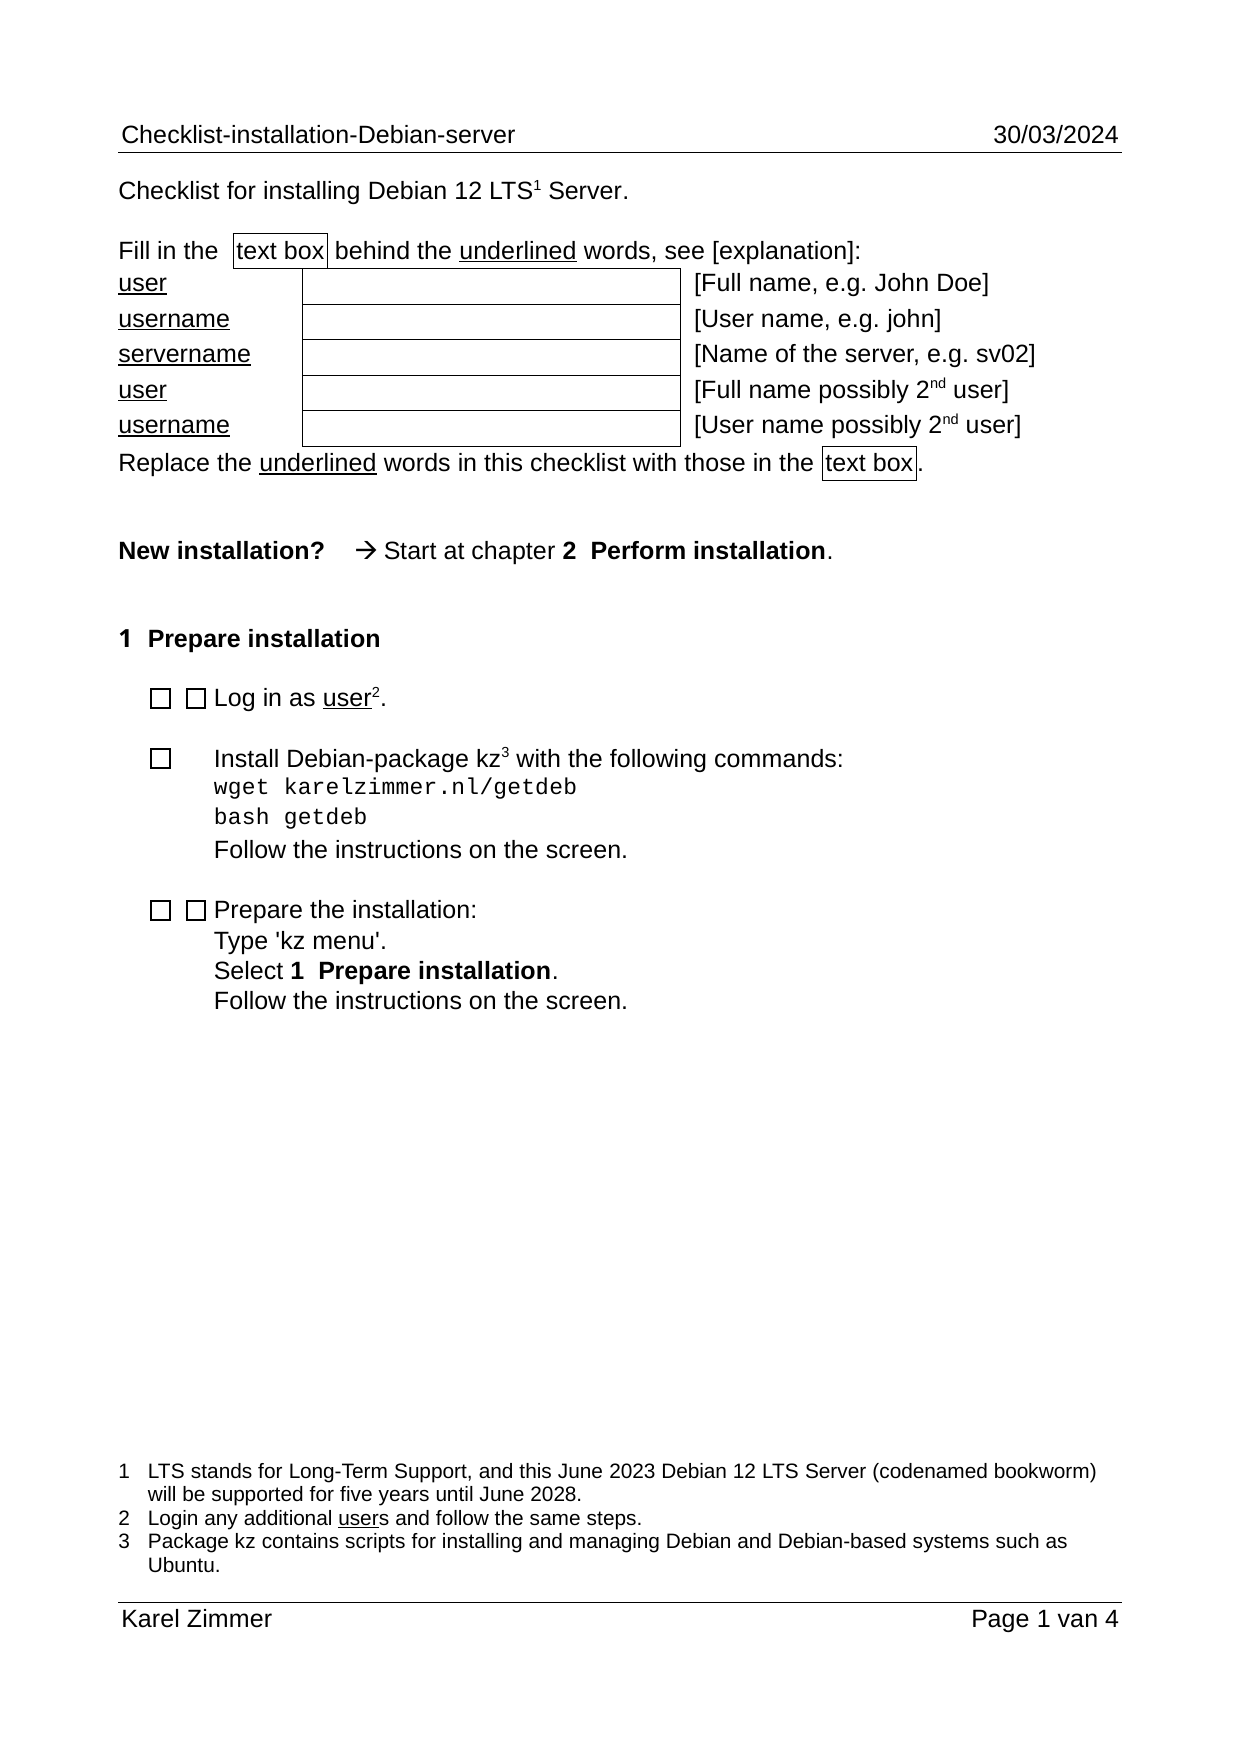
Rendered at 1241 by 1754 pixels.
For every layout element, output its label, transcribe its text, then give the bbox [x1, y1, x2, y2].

table_cell [118, 835, 142, 865]
table_cell Follow the instructions on the screen. [213, 835, 1122, 865]
table_cell Install Debian-package kz with the following commands: [213, 744, 1122, 774]
table_cell Follow the instructions on the screen. [213, 986, 1122, 1016]
text [Full name possibly 2nd user] [681, 375, 1122, 410]
table_cell [142, 774, 177, 804]
text text box [234, 234, 327, 268]
text text box [823, 447, 916, 480]
table_cell [177, 713, 213, 744]
table_cell Select 1 Prepare installation. [213, 956, 1122, 986]
table_cell [142, 713, 177, 744]
list Prepare installation [118, 621, 1122, 655]
table_cell [177, 744, 213, 774]
table_cell [142, 926, 177, 956]
table_cell wget karelzimmer.nl/getdeb [213, 774, 1122, 804]
table_cell Type 'kz menu'. [213, 926, 1122, 956]
text USERName [118, 410, 302, 446]
text [Name of the server, e.g. sv02] [681, 339, 1122, 375]
table_cell [177, 956, 213, 986]
text behind the underlined words, see [explanation]: [328, 233, 1122, 268]
table_cell [142, 956, 177, 986]
table_cell Prepare the installation: [213, 895, 1122, 926]
text Checklist for installing Debian 12 LTS Server. [118, 177, 1122, 205]
text . [917, 446, 1122, 481]
table_cell [177, 774, 213, 804]
table_header [177, 683, 213, 713]
table_cell [118, 804, 142, 834]
table_cell [142, 865, 177, 895]
table_cell [142, 895, 177, 926]
table_cell [118, 926, 142, 956]
table_cell [177, 835, 213, 865]
table_cell bash getdeb [213, 804, 1122, 834]
table_cell [118, 774, 142, 804]
table_header [118, 683, 142, 713]
table_header [142, 683, 177, 713]
text LTS stands for Long-Term Support, and this June 2023 Debian 12 LTS Server (codenamed bookworm) will be supported for five years until June 2028. [118, 1459, 1122, 1506]
table_cell [142, 986, 177, 1016]
table_cell [213, 713, 1122, 744]
text USER [118, 375, 302, 410]
table_cell [213, 865, 1122, 895]
table_cell [142, 804, 177, 834]
text [User name, e.g. john] [681, 304, 1122, 339]
text servERNAme [118, 339, 302, 375]
table_cell [177, 926, 213, 956]
table_cell [118, 713, 142, 744]
table_cell [118, 865, 142, 895]
table_cell [118, 986, 142, 1016]
text [User name possibly 2nd user] [681, 410, 1122, 446]
text Replace the underlined words in this checklist with those in the [118, 446, 822, 481]
table_cell [142, 835, 177, 865]
table_cell [118, 744, 142, 774]
text Fill in the [118, 233, 233, 268]
table_cell [177, 804, 213, 834]
table_cell [177, 895, 213, 926]
table_cell [142, 744, 177, 774]
table_cell [177, 986, 213, 1016]
table_cell [118, 956, 142, 986]
text New installation?  Start at chapter 2 Perform installation. [118, 537, 1122, 565]
text USERname [118, 304, 302, 339]
text user [118, 268, 302, 304]
text [Full name, e.g. John Doe] [681, 268, 1122, 304]
table_header Log in as USER. [213, 683, 1122, 713]
table_cell [118, 895, 142, 926]
table_cell [177, 865, 213, 895]
